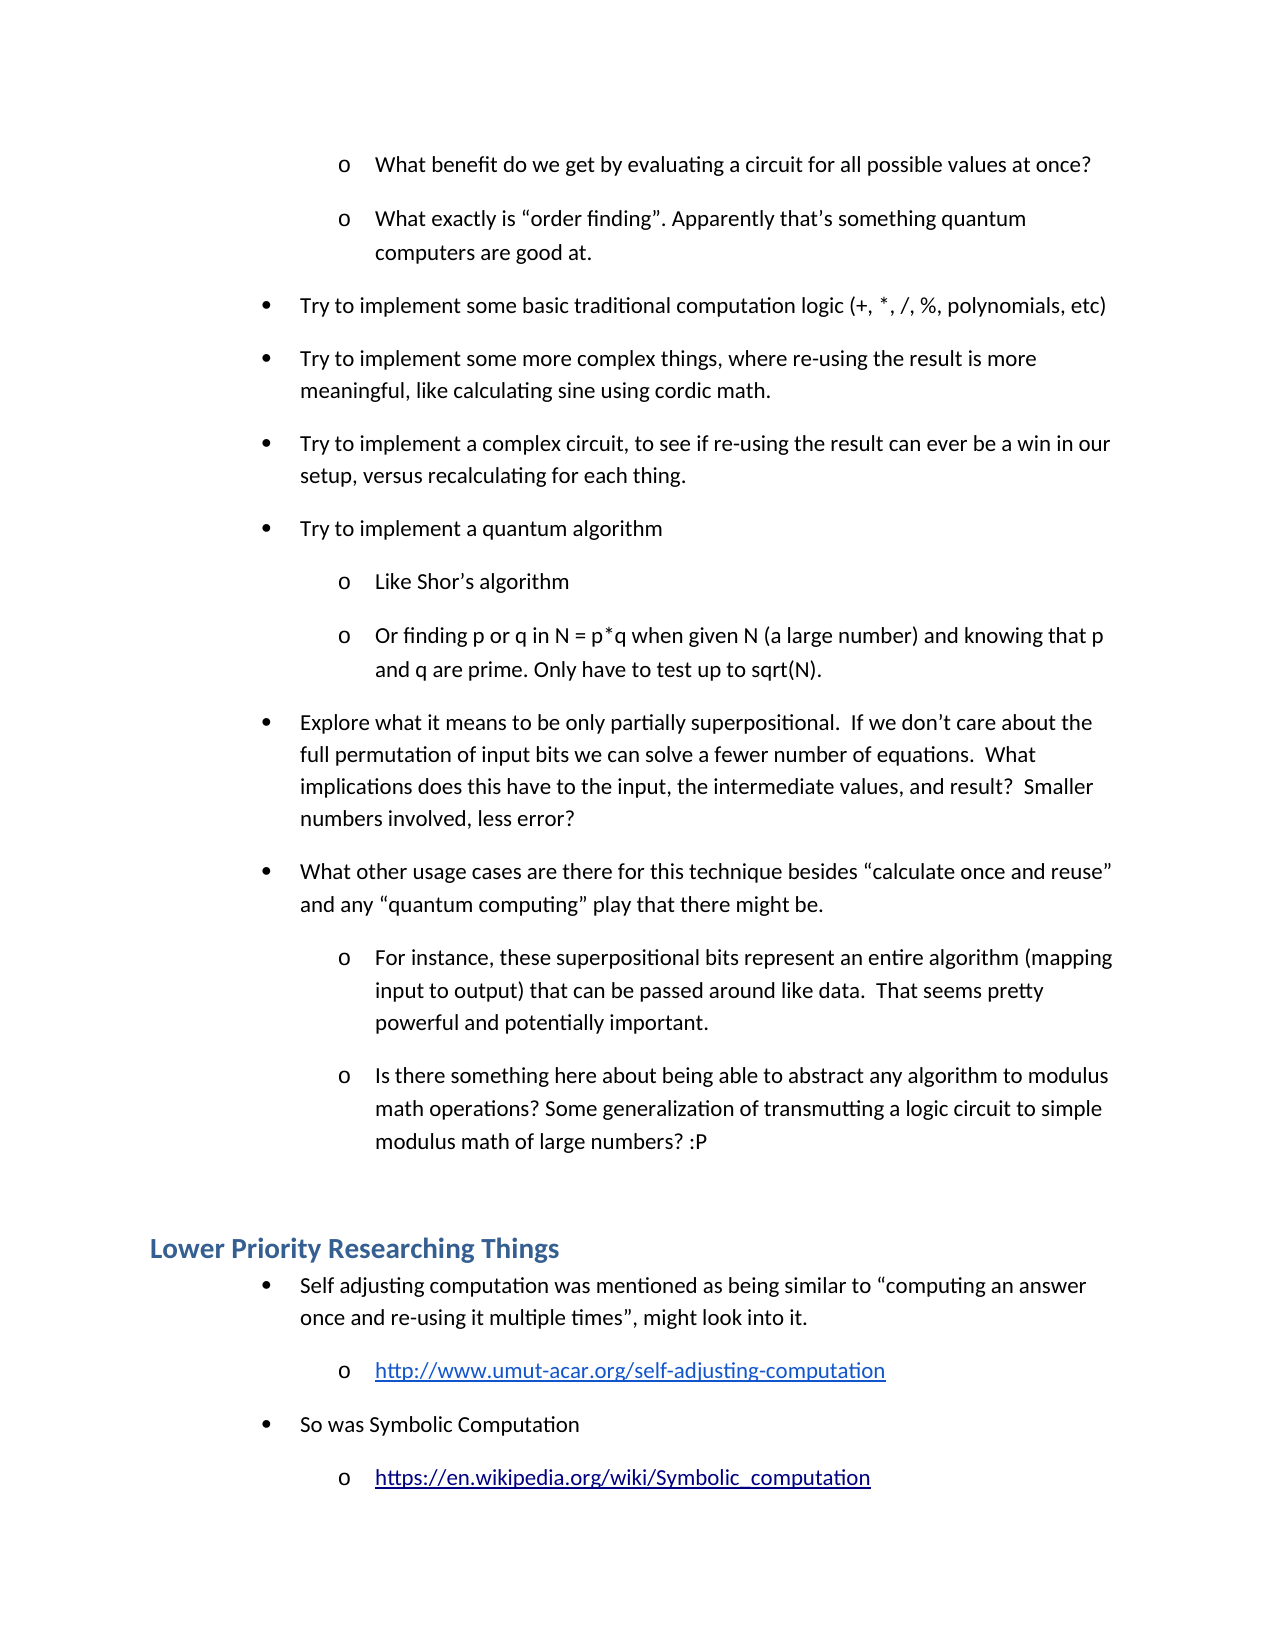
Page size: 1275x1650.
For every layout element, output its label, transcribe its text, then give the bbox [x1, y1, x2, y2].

list https://en.wikipedia.org/wiki/Symbolic_computation [337, 1463, 1125, 1492]
list Like Shor’s algorithm [337, 567, 1125, 596]
list Try to implement some basic traditional computation logic (+, *, /, %, polynomials, etc) [262, 291, 1125, 319]
list http://www.umut-acar.org/self-adjusting-computation [337, 1356, 1125, 1385]
list So was Symbolic Computation [262, 1410, 1125, 1438]
list Self adjusting computation was mentioned as being similar to “computing an answer once and re-using it multiple times”, might look into it. [262, 1271, 1125, 1331]
list Explore what it means to be only partially superpositional. If we don’t care about the full permutation of input bits we can solve a fewer number of equations. What implications does this have to the input, the intermediate values, and result? Smaller numbers involved, less error? [262, 708, 1125, 832]
list Or finding p or q in N = p*q when given N (a large number) and knowing that p and q are prime. Only have to test up to sqrt(N). [337, 622, 1125, 683]
list What benefit do we get by evaluating a circuit for all possible values at once? [337, 150, 1125, 179]
list Is there something here about being able to abstract any algorithm to modulus math operations? Some generalization of transmutting a logic circuit to simple modulus math of large numbers? :P [337, 1061, 1125, 1155]
list Try to implement a complex circuit, to see if re-using the result can ever be a win in our setup, versus recalculating for each thing. [262, 429, 1125, 489]
list Try to implement a quantum algorithm [262, 514, 1125, 542]
list What exactly is “order finding”. Apparently that’s something quantum computers are good at. [337, 204, 1125, 266]
list What other usage cases are there for this technique besides “calculate once and reuse” and any “quantum computing” play that there might be. [262, 857, 1125, 918]
list For instance, these superpositional bits represent an entire algorithm (mapping input to output) that can be passed around like data. That seems pretty powerful and potentially important. [337, 943, 1125, 1036]
list Try to implement some more complex things, where re-using the result is more meaningful, like calculating sine using cordic math. [262, 344, 1125, 404]
subtitle Lower Priority Researching Things [150, 1230, 1125, 1265]
